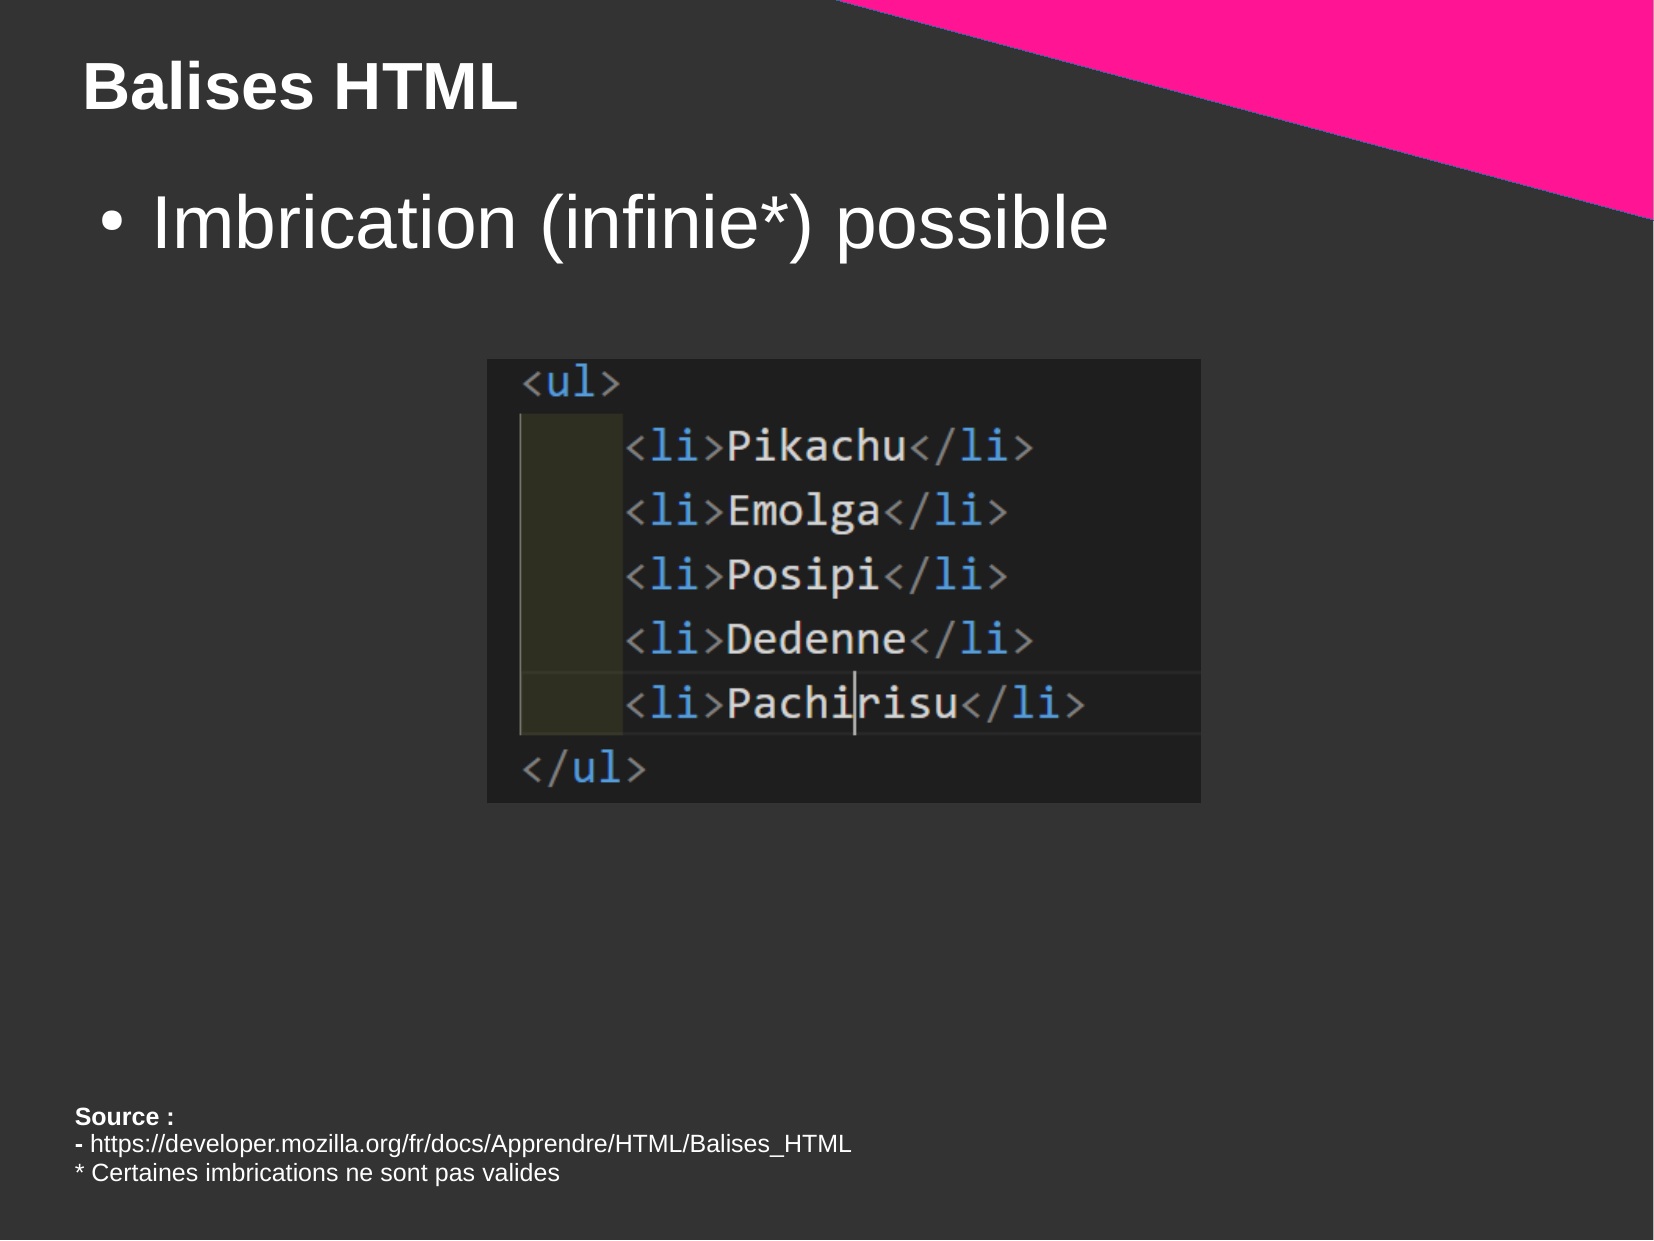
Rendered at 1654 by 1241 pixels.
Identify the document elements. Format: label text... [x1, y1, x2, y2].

title Balises HTML [82, 49, 1397, 152]
list Imbrication (infinie*) possible [80, 180, 1569, 390]
text_box Source : - https://developer.mozilla.org/fr/docs/Apprendre/HTML/Balises_HTML * Certaines imbrications ne sont pas valides [59, 1094, 1546, 1227]
text_box [836, 0, 1654, 221]
picture [487, 359, 1201, 803]
